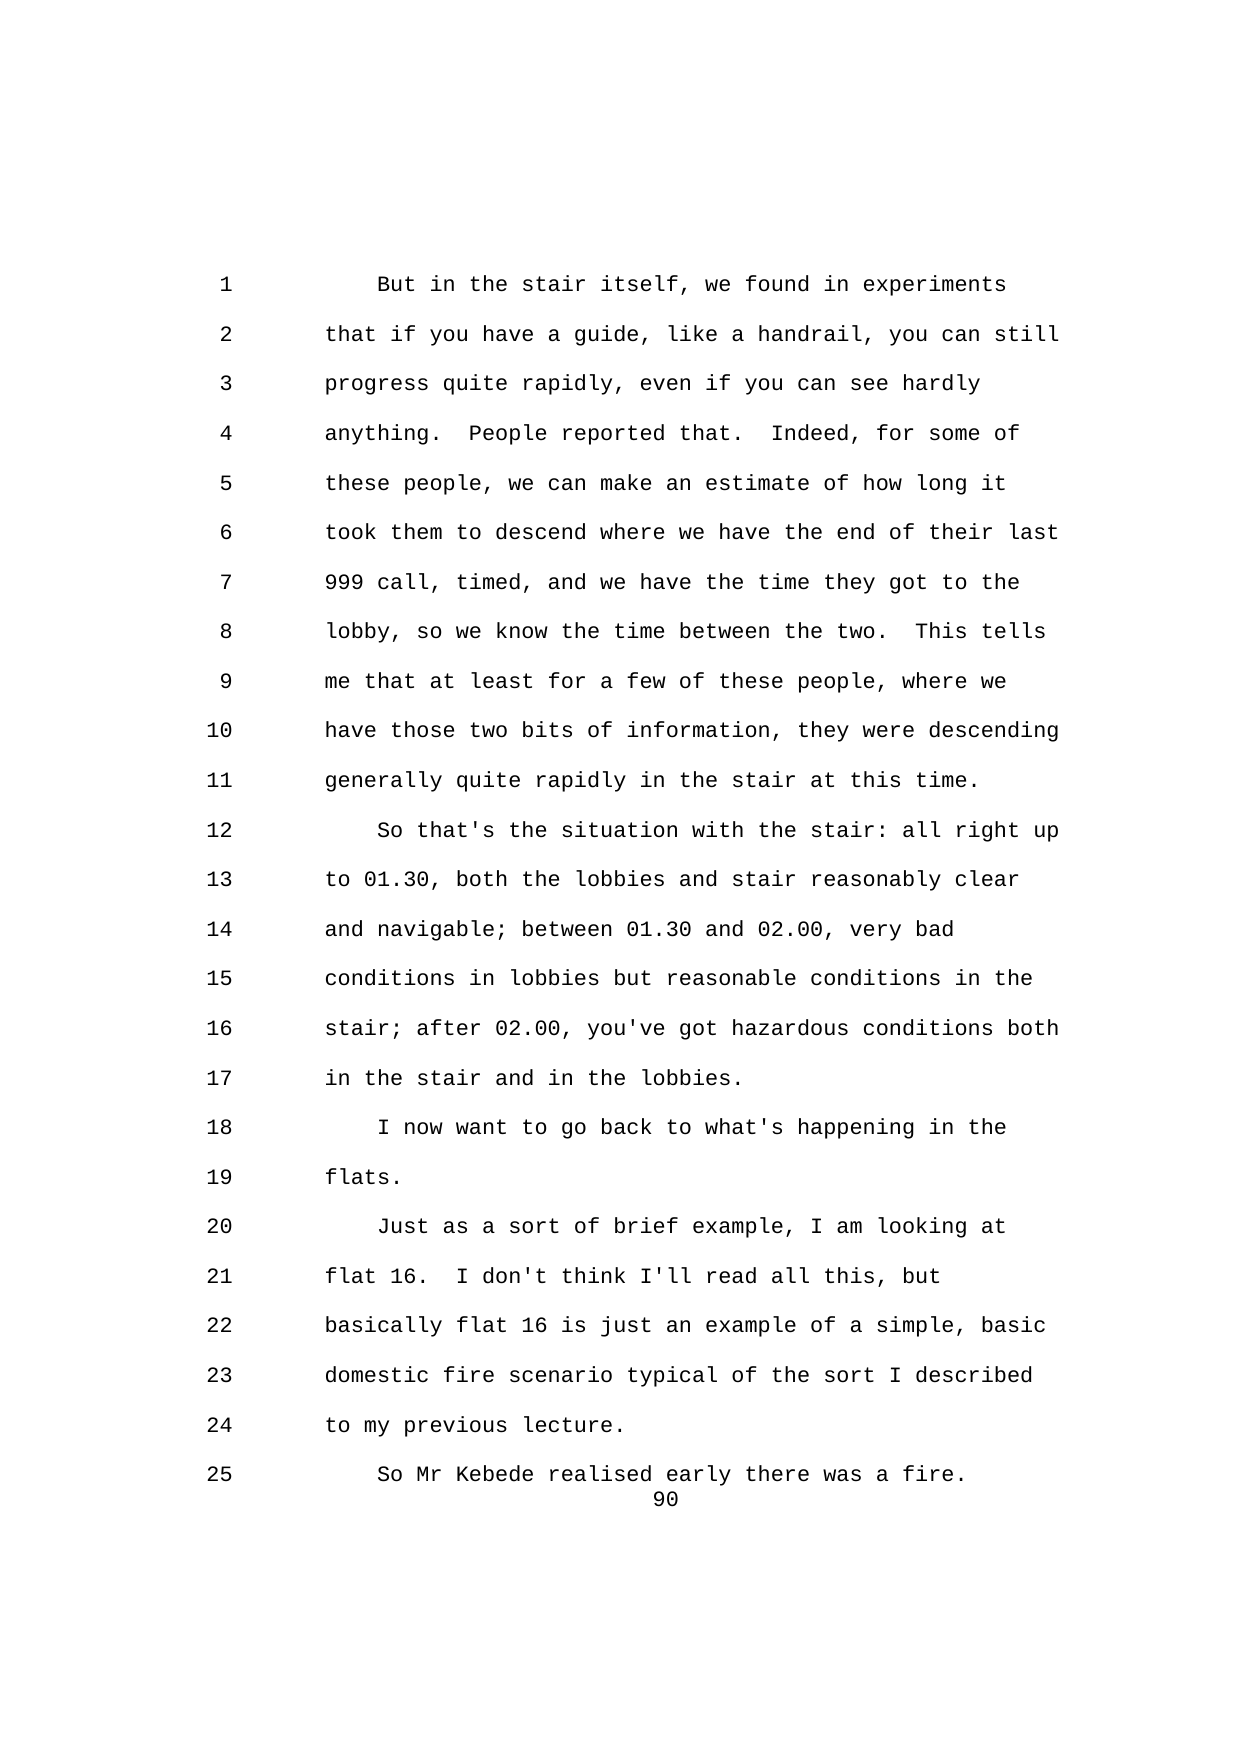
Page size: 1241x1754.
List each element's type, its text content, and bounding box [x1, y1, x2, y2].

text 9 me that at least for a few of these people, where we [75, 670, 1165, 695]
text 6 took them to descend where we have the end of their last [75, 521, 1165, 546]
text 16 stair; after 02.00, you've got hazardous conditions both [75, 1017, 1165, 1042]
text 23 domestic fire scenario typical of the sort I described [75, 1364, 1165, 1389]
text 8 lobby, so we know the time between the two. This tells [75, 620, 1165, 645]
text 13 to 01.30, both the lobbies and stair reasonably clear [75, 868, 1165, 893]
text 24 to my previous lecture. [75, 1414, 1165, 1438]
text 12 So that's the situation with the stair: all right up [75, 819, 1165, 843]
text 90 [75, 1488, 1165, 1513]
text 18 I now want to go back to what's happening in the [75, 1116, 1165, 1141]
text 3 progress quite rapidly, even if you can see hardly [75, 372, 1165, 397]
text 17 in the stair and in the lobbies. [75, 1067, 1165, 1091]
text 20 Just as a sort of brief example, I am looking at [75, 1215, 1165, 1240]
text 4 anything. People reported that. Indeed, for some of [75, 422, 1165, 447]
text 11 generally quite rapidly in the stair at this time. [75, 769, 1165, 794]
text 21 flat 16. I don't think I'll read all this, but [75, 1265, 1165, 1290]
text 22 basically flat 16 is just an example of a simple, basic [75, 1314, 1165, 1339]
text 7 999 call, timed, and we have the time they got to the [75, 571, 1165, 596]
text 19 flats. [75, 1166, 1165, 1191]
text 2 that if you have a guide, like a handrail, you can still [75, 323, 1165, 348]
text 10 have those two bits of information, they were descending [75, 719, 1165, 744]
text 14 and navigable; between 01.30 and 02.00, very bad [75, 918, 1165, 943]
text 25 So Mr Kebede realised early there was a fire. [75, 1463, 1165, 1488]
text 5 these people, we can make an estimate of how long it [75, 472, 1165, 496]
text 15 conditions in lobbies but reasonable conditions in the [75, 967, 1165, 992]
text 1 But in the stair itself, we found in experiments [75, 273, 1165, 298]
